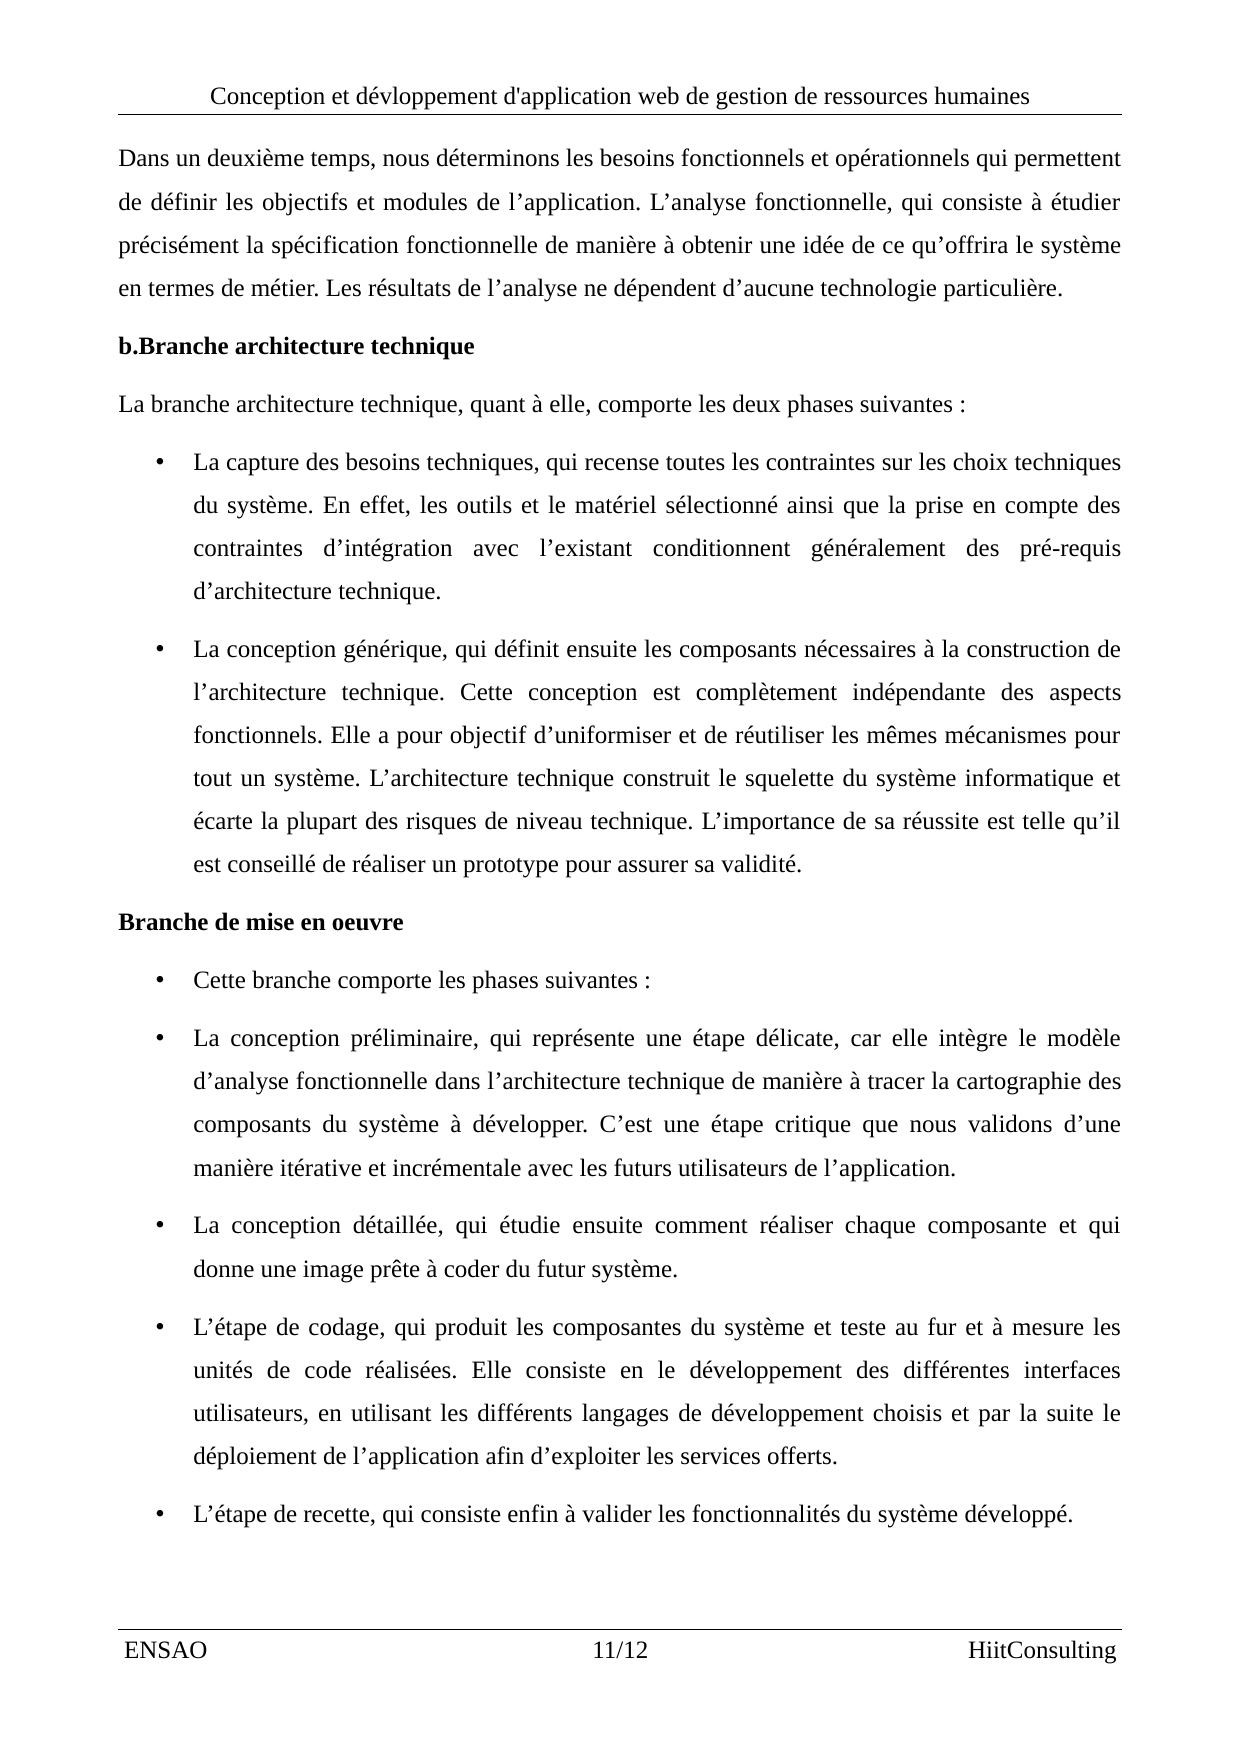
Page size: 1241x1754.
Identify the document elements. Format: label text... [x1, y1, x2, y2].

list La conception générique, qui définit ensuite les composants nécessaires à la construction de l’architecture technique. Cette conception est complètement indépendante des aspects fonctionnels. Elle a pour objectif d’uniformiser et de réutiliser les mêmes mécanismes pour tout un système. L’architecture technique construit le squelette du système informatique et écarte la plupart des risques de niveau technique. L’importance de sa réussite est telle qu’il est conseillé de réaliser un prototype pour assurer sa validité. [156, 634, 1122, 878]
list L’étape de codage, qui produit les composantes du système et teste au fur et à mesure les unités de code réalisées. Elle consiste en le développement des différentes interfaces utilisateurs, en utilisant les différents langages de développement choisis et par la suite le déploiement de l’application afin d’exploiter les services offerts. [156, 1312, 1122, 1470]
list Cette branche comporte les phases suivantes : [156, 965, 1122, 994]
text La branche architecture technique, quant à elle, comporte les deux phases suivantes : [118, 389, 1122, 417]
list La conception détaillée, qui étudie ensuite comment réaliser chaque composante et qui donne une image prête à coder du futur système. [156, 1211, 1122, 1282]
text Dans un deuxième temps, nous déterminons les besoins fonctionnels et opérationnels qui permettent de définir les objectifs et modules de l’application. L’analyse fonctionnelle, qui consiste à étudier précisément la spécification fonctionnelle de manière à obtenir une idée de ce qu’offrira le système en termes de métier. Les résultats de l’analyse ne dépendent d’aucune technologie particulière. [118, 143, 1122, 302]
list La conception préliminaire, qui représente une étape délicate, car elle intègre le modèle d’analyse fonctionnelle dans l’architecture technique de manière à tracer la cartographie des composants du système à développer. C’est une étape critique que nous validons d’une manière itérative et incrémentale avec les futurs utilisateurs de l’application. [156, 1023, 1122, 1181]
list L’étape de recette, qui consiste enfin à valider les fonctionnalités du système développé. [156, 1499, 1122, 1528]
list La capture des besoins techniques, qui recense toutes les contraintes sur les choix techniques du système. En effet, les outils et le matériel sélectionné ainsi que la prise en compte des contraintes d’intégration avec l’existant conditionnent généralement des pré-requis d’architecture technique. [156, 447, 1122, 605]
text Branche de mise en oeuvre [118, 907, 1122, 936]
text b.Branche architecture technique [118, 331, 1122, 359]
